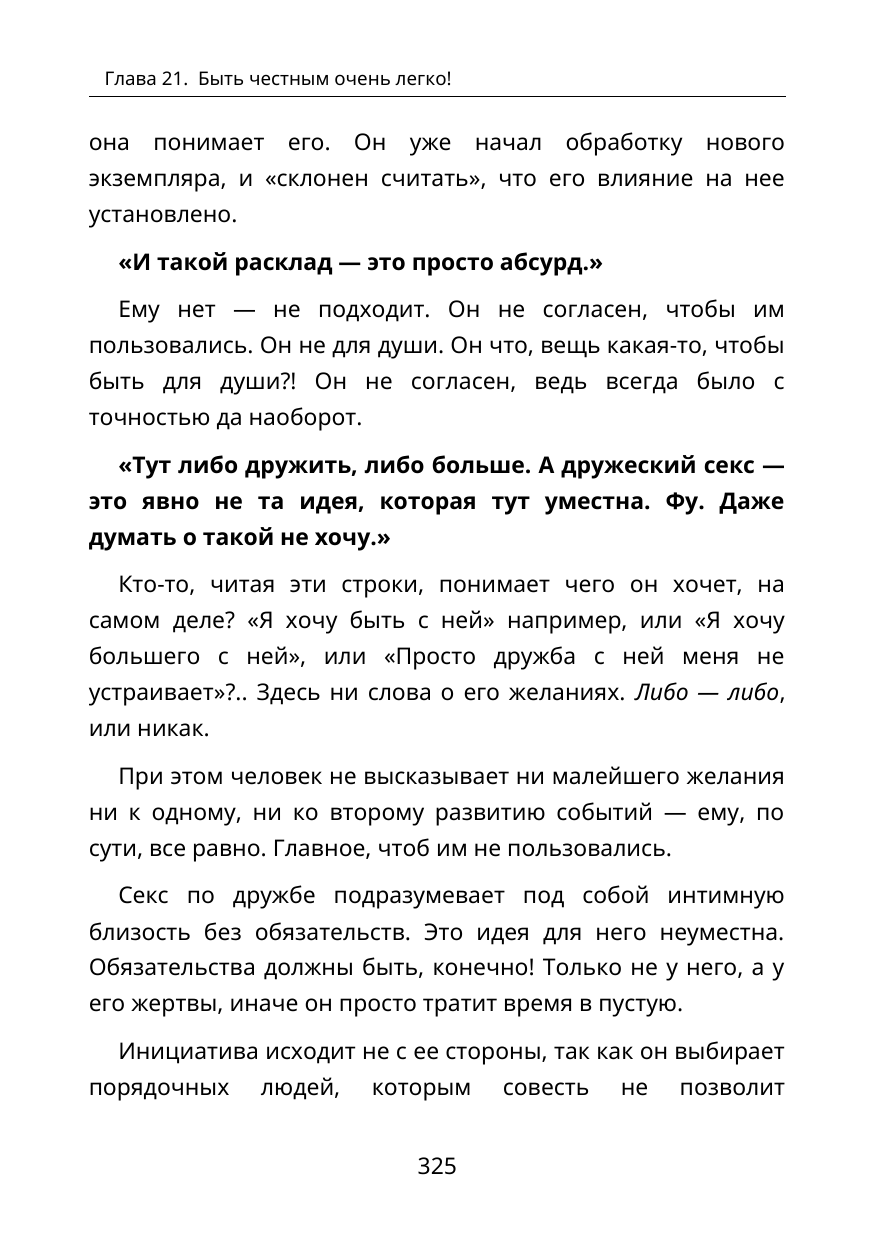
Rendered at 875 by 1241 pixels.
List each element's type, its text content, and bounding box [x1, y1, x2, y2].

text «Тут либо дружить, либо больше. А дружеский секс — это явно не та идея, которая тут уместна. Фу. Даже думать о такой не хочу.» [88, 449, 786, 552]
text она понимает его. Он уже начал обработку нового экземпляра, и «склонен считать», что его влияние на нее установлено. [88, 126, 786, 229]
text Инициатива исходит не с ее стороны, так как он выбирает порядочных людей, которым совесть не позволит [88, 1035, 786, 1102]
text Ему нет — не подходит. Он не согласен, чтобы им пользовались. Он не для души. Он что, вещь какая-то, чтобы быть для души?! Он не согласен, ведь всегда было с точностью да наоборот. [88, 293, 786, 432]
text Секс по дружбе подразумевает под собой интимную близость без обязательств. Это идея для него неуместна. Обязательства должны быть, конечно! Только не у него, а у его жертвы, иначе он просто тратит время в пустую. [88, 879, 786, 1018]
text При этом человек не высказывает ни малейшего желания ни к одному, ни ко второму развитию событий — ему, по сути, все равно. Главное, чтоб им не пользовались. [88, 760, 786, 863]
text «И такой расклад — это просто абсурд.» [88, 246, 786, 277]
text Кто-то, читая эти строки, понимает чего он хочет, на самом деле? «Я хочу быть с ней» например, или «Я хочу большего с ней», или «Просто дружба с ней меня не устраивает»?.. Здесь ни слова о его желаниях. Либо — либо, или никак. [88, 568, 786, 743]
